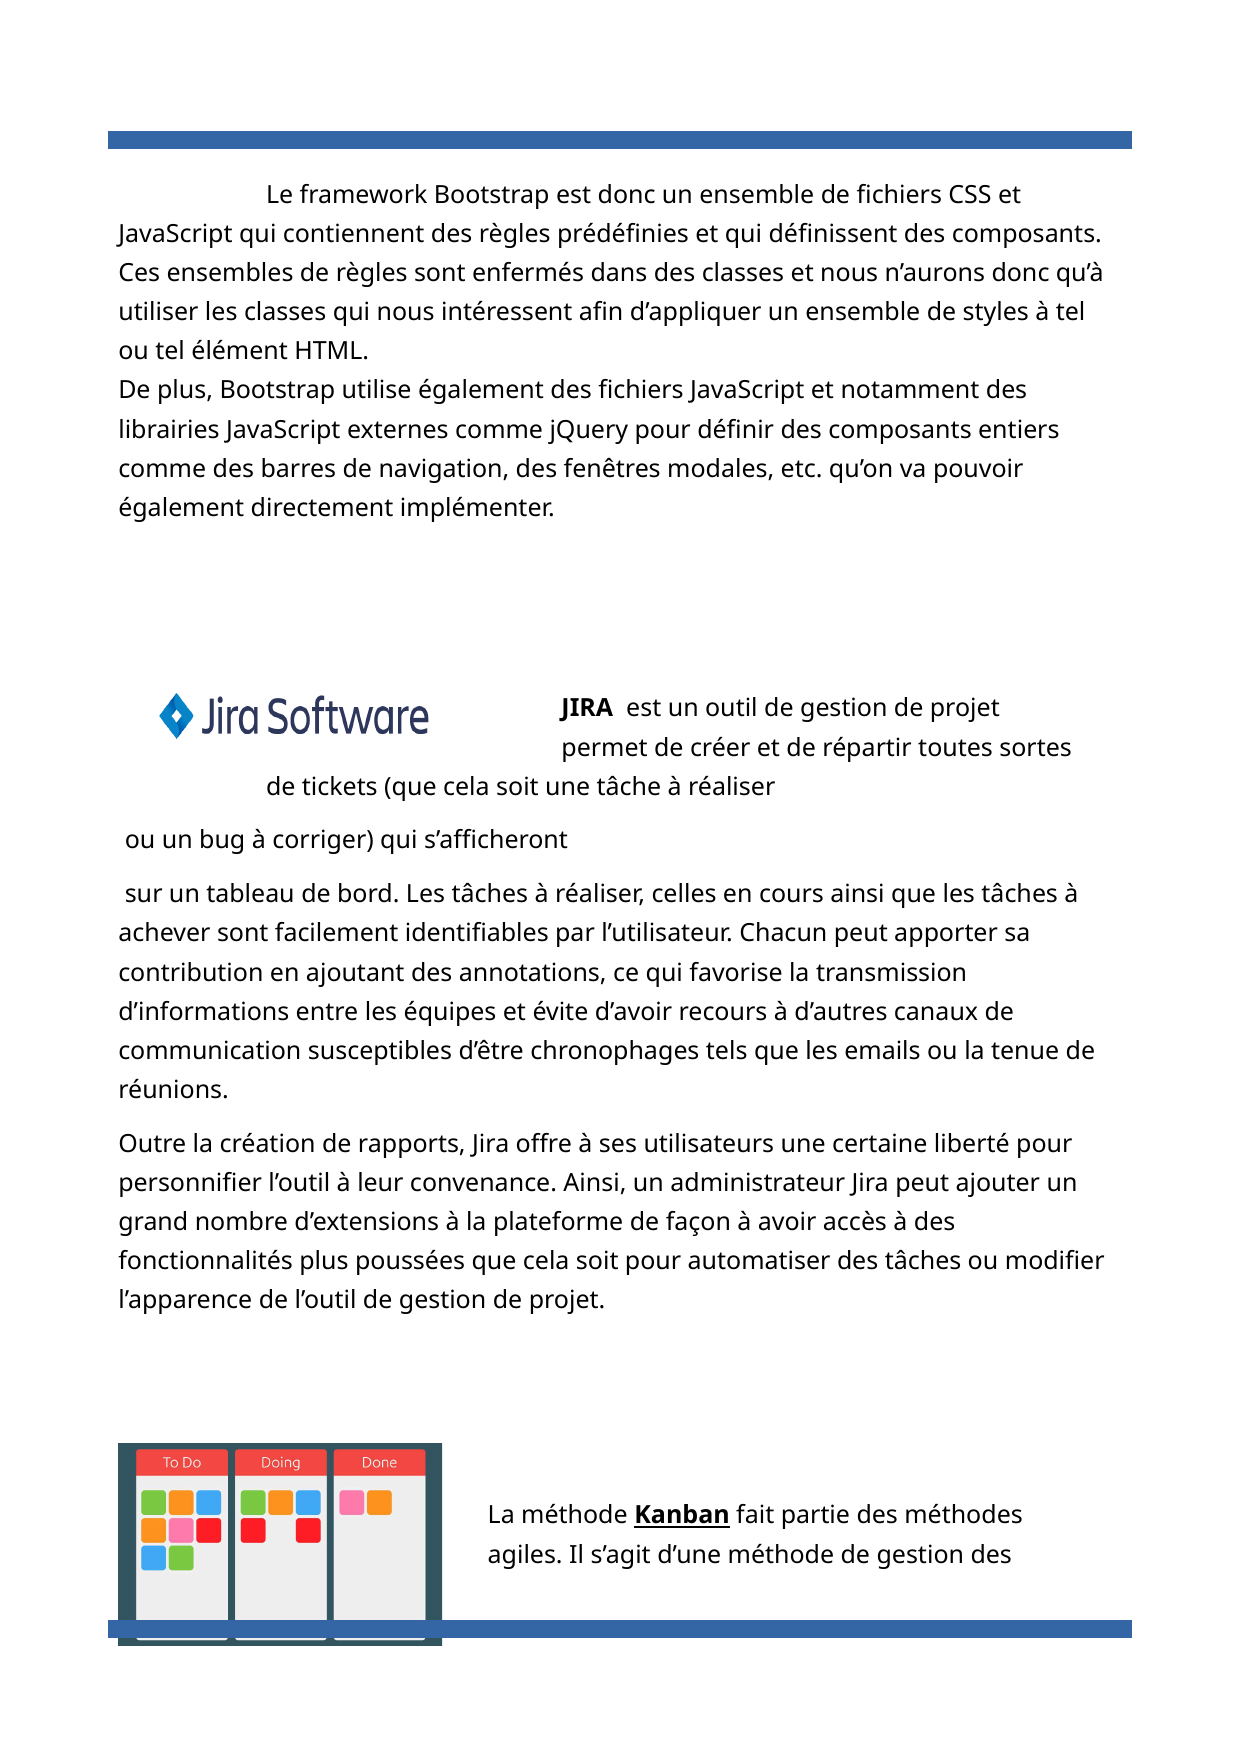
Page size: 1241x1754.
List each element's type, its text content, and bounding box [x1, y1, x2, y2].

picture [118, 1443, 443, 1620]
picture [118, 1638, 443, 1646]
text Outre la création de rapports, Jira offre à ses utilisateurs une certaine liberté pour personnifier l’outil à leur convenance. Ainsi, un administrateur Jira peut ajouter un grand nombre d’extensions à la plateforme de façon à avoir accès à des fonctionnalités plus poussées que cela soit pour automatiser des tâches ou modifier l’apparence de l’outil de gestion de projet. [118, 1126, 1122, 1316]
text JIRA est un outil de gestion de projet permet de créer et de répartir toutes sortes de tickets (que cela soit une tâche à réaliser [118, 761, 1122, 802]
picture [118, 676, 485, 761]
text La méthode Kanban fait partie des méthodes agiles. Il s’agit d’une méthode de gestion des [443, 1497, 1122, 1570]
text ou un bug à corriger) qui s’afficheront [118, 822, 1122, 856]
text Le framework Bootstrap est donc un ensemble de fichiers CSS et JavaScript qui contiennent des règles prédéfinies et qui définissent des composants. Ces ensembles de règles sont enfermés dans des classes et nous n’aurons donc qu’à utiliser les classes qui nous intéressent afin d’appliquer un ensemble de styles à tel ou tel élément HTML. [118, 176, 1122, 367]
text sur un tableau de bord. Les tâches à réaliser, celles en cours ainsi que les tâches à achever sont facilement identifiables par l’utilisateur. Chacun peut apporter sa contribution en ajoutant des annotations, ce qui favorise la transmission d’informations entre les équipes et évite d’avoir recours à d’autres canaux de communication susceptibles d’être chronophages tels que les emails ou la tenue de réunions. [118, 876, 1122, 1106]
text De plus, Bootstrap utilise également des fichiers JavaScript et notamment des librairies JavaScript externes comme jQuery pour définir des composants entiers comme des barres de navigation, des fenêtres modales, etc. qu’on va pouvoir également directement implémenter. [118, 372, 1122, 524]
